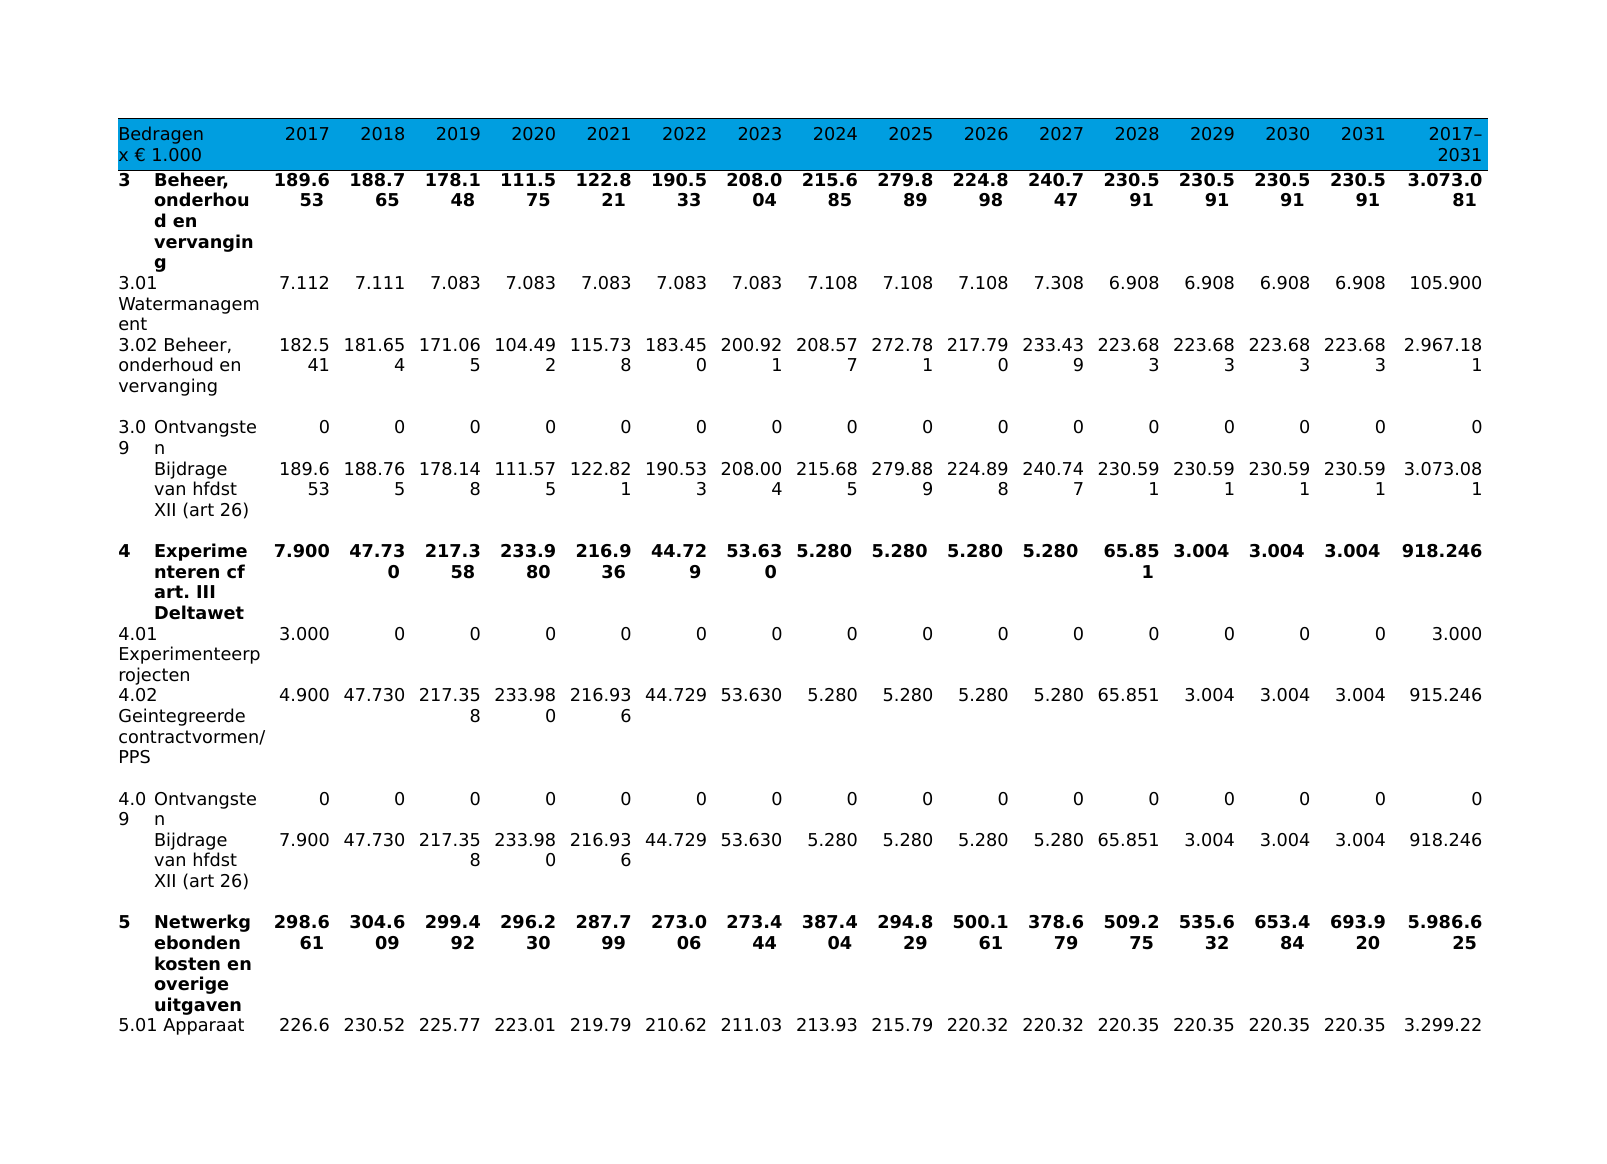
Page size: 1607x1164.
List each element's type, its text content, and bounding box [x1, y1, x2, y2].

table_cell 53.630 [713, 685, 788, 768]
table_cell 65.851 [1090, 685, 1165, 768]
table_cell [1316, 520, 1392, 541]
table_cell 0 [788, 417, 863, 458]
table_cell 5.280 [939, 685, 1014, 768]
table_cell [1090, 397, 1165, 417]
table_cell 273.444 [713, 912, 788, 1015]
table_cell 178.148 [411, 459, 486, 520]
table_cell 5.986.625 [1392, 912, 1488, 1015]
table_cell 5.280 [1014, 685, 1090, 768]
table_cell 220.35 [1090, 1015, 1165, 1036]
table_cell 215.685 [788, 459, 863, 520]
table_cell [336, 768, 411, 788]
table_cell 233.980 [486, 541, 562, 623]
table_cell 0 [713, 624, 788, 685]
table_cell [1014, 768, 1090, 788]
table_cell 3.004 [1316, 830, 1392, 892]
table_cell 115.738 [562, 335, 637, 397]
table_cell 3.073.081 [1392, 171, 1488, 273]
table_cell [118, 892, 148, 912]
table_cell [864, 892, 939, 912]
table_cell [336, 520, 411, 541]
table_cell [486, 892, 562, 912]
table_cell 0 [1392, 417, 1488, 458]
table_cell 3.004 [1241, 830, 1316, 892]
table_cell 47.730 [336, 685, 411, 768]
table_cell 217.358 [411, 830, 486, 892]
table_cell 44.729 [637, 685, 713, 768]
table_cell [1165, 397, 1241, 417]
table_cell 7.083 [562, 273, 637, 335]
table_cell [486, 397, 562, 417]
table_cell 5.280 [864, 541, 939, 623]
table_cell 189.653 [265, 459, 336, 520]
table_cell 190.533 [637, 171, 713, 273]
table_cell 0 [939, 624, 1014, 685]
table_cell 230.591 [1241, 459, 1316, 520]
table_cell [939, 397, 1014, 417]
table_cell [1090, 892, 1165, 912]
table_cell 183.450 [637, 335, 713, 397]
table_cell 0 [411, 624, 486, 685]
table_cell 224.898 [939, 459, 1014, 520]
table_cell [713, 520, 788, 541]
table_cell [1165, 892, 1241, 912]
table_header 2026 [939, 119, 1014, 170]
table_cell [713, 768, 788, 788]
table_cell [336, 397, 411, 417]
table_cell 105.900 [1392, 273, 1488, 335]
table_cell [1316, 892, 1392, 912]
table_cell 0 [336, 624, 411, 685]
table_cell 0 [637, 624, 713, 685]
table_cell [336, 892, 411, 912]
table_header Bedragen x € 1.000 [118, 119, 265, 170]
table_header 2019 [411, 119, 486, 170]
table_cell 211.03 [713, 1015, 788, 1036]
table_cell 0 [1316, 789, 1392, 830]
table_cell 0 [1014, 789, 1090, 830]
table_cell 7.083 [637, 273, 713, 335]
table_cell [486, 520, 562, 541]
table_cell 0 [939, 417, 1014, 458]
table_cell 223.01 [486, 1015, 562, 1036]
table_cell [788, 520, 863, 541]
table_cell 7.083 [411, 273, 486, 335]
table_cell Beheer, onderhoud en vervanging [148, 171, 265, 273]
table_cell 233.980 [486, 685, 562, 768]
table_cell 0 [1165, 789, 1241, 830]
table_cell 181.654 [336, 335, 411, 397]
table_cell 0 [1090, 789, 1165, 830]
table_cell [118, 830, 148, 892]
table_cell 7.112 [265, 273, 336, 335]
table_cell 0 [788, 624, 863, 685]
table_cell 7.108 [788, 273, 863, 335]
table_cell 225.77 [411, 1015, 486, 1036]
table_cell [1241, 520, 1316, 541]
table_cell 44.729 [637, 541, 713, 623]
table_cell 918.246 [1392, 830, 1488, 892]
table_cell 215.685 [788, 171, 863, 273]
table_cell [486, 768, 562, 788]
table_cell 0 [336, 417, 411, 458]
table_cell 4.01 Experimenteerprojecten [118, 624, 265, 685]
table_cell [1392, 768, 1488, 788]
table_cell [265, 892, 336, 912]
table_cell 226.6 [265, 1015, 336, 1036]
table_cell 918.246 [1392, 541, 1488, 623]
table_cell 122.821 [562, 459, 637, 520]
table_cell [637, 892, 713, 912]
table_cell 220.35 [1241, 1015, 1316, 1036]
table_cell 5.280 [788, 830, 863, 892]
table_cell 0 [411, 789, 486, 830]
table_cell 240.747 [1014, 171, 1090, 273]
table_cell 5.280 [864, 830, 939, 892]
table_header 2025 [864, 119, 939, 170]
table_cell 287.799 [562, 912, 637, 1015]
table_cell [1392, 520, 1488, 541]
table_cell 378.679 [1014, 912, 1090, 1015]
table_cell [411, 397, 486, 417]
table_cell Bijdrage van hfdst XII (art 26) [148, 830, 265, 892]
table_cell [1241, 768, 1316, 788]
table_cell [864, 768, 939, 788]
table_header 2029 [1165, 119, 1241, 170]
table_cell [788, 768, 863, 788]
table_header 2021 [562, 119, 637, 170]
table_cell [562, 520, 637, 541]
table_cell 0 [562, 624, 637, 685]
table_cell 535.632 [1165, 912, 1241, 1015]
table_cell 7.083 [713, 273, 788, 335]
table_header 2030 [1241, 119, 1316, 170]
table_cell 0 [486, 624, 562, 685]
table_header 2017 [265, 119, 336, 170]
table_cell 223.683 [1241, 335, 1316, 397]
table_cell 6.908 [1165, 273, 1241, 335]
table_cell 3.000 [1392, 624, 1488, 685]
table_cell [148, 397, 265, 417]
table_cell 223.683 [1316, 335, 1392, 397]
table_cell 220.32 [1014, 1015, 1090, 1036]
table_cell Ontvangsten [148, 789, 265, 830]
table_cell 7.308 [1014, 273, 1090, 335]
table_cell 0 [1241, 624, 1316, 685]
table_cell 230.591 [1165, 459, 1241, 520]
table_cell 273.006 [637, 912, 713, 1015]
table_cell [1014, 520, 1090, 541]
table_cell 0 [1241, 417, 1316, 458]
table_cell [637, 520, 713, 541]
table_cell 304.609 [336, 912, 411, 1015]
table_cell [562, 768, 637, 788]
table_cell 915.246 [1392, 685, 1488, 768]
table_header 2018 [336, 119, 411, 170]
table_cell 224.898 [939, 171, 1014, 273]
table_cell 0 [562, 789, 637, 830]
table_cell 387.404 [788, 912, 863, 1015]
table_cell [637, 397, 713, 417]
table_cell 7.108 [864, 273, 939, 335]
table_cell 2.967.181 [1392, 335, 1488, 397]
table_cell 299.492 [411, 912, 486, 1015]
table_cell 4 [118, 541, 148, 623]
table_cell [637, 768, 713, 788]
table_cell 216.936 [562, 685, 637, 768]
table_cell 0 [1316, 417, 1392, 458]
table_cell 3.004 [1165, 685, 1241, 768]
table_header 2022 [637, 119, 713, 170]
table_cell 220.32 [939, 1015, 1014, 1036]
table_cell 208.004 [713, 171, 788, 273]
table_cell 47.730 [336, 830, 411, 892]
table_cell [1014, 397, 1090, 417]
table_cell 3.004 [1316, 685, 1392, 768]
table_cell 208.004 [713, 459, 788, 520]
table_cell 53.630 [713, 830, 788, 892]
table_cell 7.108 [939, 273, 1014, 335]
table_header 2027 [1014, 119, 1090, 170]
table_cell 3.073.081 [1392, 459, 1488, 520]
table_cell 0 [265, 789, 336, 830]
table_cell 3.004 [1316, 541, 1392, 623]
table_cell 217.358 [411, 685, 486, 768]
table_cell 3.09 [118, 417, 148, 458]
table_cell 0 [1165, 417, 1241, 458]
table_cell 200.921 [713, 335, 788, 397]
table_cell [148, 892, 265, 912]
table_cell 272.781 [864, 335, 939, 397]
table_cell [864, 520, 939, 541]
table_cell 230.591 [1316, 459, 1392, 520]
table_cell 3.004 [1165, 830, 1241, 892]
table_cell 213.93 [788, 1015, 863, 1036]
table_cell 4.02 Geintegreerde contractvormen/PPS [118, 685, 265, 768]
table_cell 217.790 [939, 335, 1014, 397]
table_cell [788, 892, 863, 912]
table_cell [1090, 520, 1165, 541]
table_cell [1165, 768, 1241, 788]
table_cell 44.729 [637, 830, 713, 892]
table_cell [788, 397, 863, 417]
table_cell [864, 397, 939, 417]
table_cell [1090, 768, 1165, 788]
table_cell 111.575 [486, 459, 562, 520]
table_cell 188.765 [336, 171, 411, 273]
table_cell 230.591 [1241, 171, 1316, 273]
table_cell 0 [1090, 417, 1165, 458]
table_cell 230.591 [1090, 459, 1165, 520]
table_cell 182.541 [265, 335, 336, 397]
table_cell 230.591 [1090, 171, 1165, 273]
table_cell 0 [562, 417, 637, 458]
table_cell [411, 892, 486, 912]
table_cell 189.653 [265, 171, 336, 273]
table_cell 5.280 [1014, 541, 1090, 623]
table_cell 3.004 [1241, 541, 1316, 623]
table_cell [939, 892, 1014, 912]
table_cell Netwerkgebonden kosten en overige uitgaven [148, 912, 265, 1015]
table_cell [411, 768, 486, 788]
table_cell 279.889 [864, 459, 939, 520]
table_cell [265, 768, 336, 788]
table_cell 500.161 [939, 912, 1014, 1015]
table_cell 240.747 [1014, 459, 1090, 520]
table_cell 230.591 [1316, 171, 1392, 273]
table_cell 53.630 [713, 541, 788, 623]
table_cell [1241, 892, 1316, 912]
table_cell 3.299.22 [1392, 1015, 1488, 1036]
table_cell 223.683 [1165, 335, 1241, 397]
table_cell 5.280 [788, 685, 863, 768]
table_cell 178.148 [411, 171, 486, 273]
table_cell 294.829 [864, 912, 939, 1015]
table_cell 171.065 [411, 335, 486, 397]
table_cell [1392, 397, 1488, 417]
table_cell 216.936 [562, 830, 637, 892]
table_cell 0 [336, 789, 411, 830]
table_cell [562, 892, 637, 912]
table_cell [1241, 397, 1316, 417]
table_cell 5 [118, 912, 148, 1015]
table_cell 7.083 [486, 273, 562, 335]
table_cell 0 [1014, 624, 1090, 685]
table_cell 215.79 [864, 1015, 939, 1036]
table_cell [148, 520, 265, 541]
table_cell 104.492 [486, 335, 562, 397]
table_cell [562, 397, 637, 417]
table_cell Experimenteren cf art. III Deltawet [148, 541, 265, 623]
table_cell 111.575 [486, 171, 562, 273]
table_cell 220.35 [1165, 1015, 1241, 1036]
table_cell 0 [637, 417, 713, 458]
table_cell 208.577 [788, 335, 863, 397]
table_cell 0 [788, 789, 863, 830]
table_cell 0 [265, 417, 336, 458]
table_cell 509.275 [1090, 912, 1165, 1015]
table_header 2017–2031 [1392, 119, 1488, 170]
table_cell 0 [713, 417, 788, 458]
table_cell 190.533 [637, 459, 713, 520]
table_cell 0 [1014, 417, 1090, 458]
table_cell 0 [939, 789, 1014, 830]
table_cell 7.111 [336, 273, 411, 335]
table_header 2024 [788, 119, 863, 170]
table_cell 3.02 Beheer, onderhoud en vervanging [118, 335, 265, 397]
table_header 2023 [713, 119, 788, 170]
table_cell [265, 397, 336, 417]
table_cell 0 [1392, 789, 1488, 830]
table_cell 0 [1241, 789, 1316, 830]
table_cell [1392, 892, 1488, 912]
table_cell 4.09 [118, 789, 148, 830]
table_cell [713, 397, 788, 417]
table_cell 298.661 [265, 912, 336, 1015]
table_cell 5.280 [939, 541, 1014, 623]
table_cell 0 [864, 417, 939, 458]
table_cell 65.851 [1090, 541, 1165, 623]
table_cell [1316, 768, 1392, 788]
table_cell 0 [637, 789, 713, 830]
table_cell 3.004 [1165, 541, 1241, 623]
table_cell [1165, 520, 1241, 541]
table_cell 6.908 [1090, 273, 1165, 335]
table_cell 5.280 [864, 685, 939, 768]
table_cell 219.79 [562, 1015, 637, 1036]
table_cell [265, 520, 336, 541]
table_cell [939, 768, 1014, 788]
table_cell 5.280 [939, 830, 1014, 892]
table_cell 0 [1165, 624, 1241, 685]
table_header 2031 [1316, 119, 1392, 170]
table_cell 0 [864, 789, 939, 830]
table_cell 279.889 [864, 171, 939, 273]
table_cell 0 [1090, 624, 1165, 685]
table_cell 296.230 [486, 912, 562, 1015]
table_cell [118, 768, 148, 788]
table_cell 0 [713, 789, 788, 830]
table_cell 47.730 [336, 541, 411, 623]
table_cell 3.01 Watermanagement [118, 273, 265, 335]
table_cell 4.900 [265, 685, 336, 768]
table_cell 653.484 [1241, 912, 1316, 1015]
table_cell 6.908 [1316, 273, 1392, 335]
table_cell 233.439 [1014, 335, 1090, 397]
table_cell Bijdrage van hfdst XII (art 26) [148, 459, 265, 520]
table_cell 3 [118, 171, 148, 273]
table_cell 122.821 [562, 171, 637, 273]
table_cell 216.936 [562, 541, 637, 623]
table_cell 7.900 [265, 830, 336, 892]
table_cell [148, 768, 265, 788]
table_cell [713, 892, 788, 912]
table_cell 7.900 [265, 541, 336, 623]
table_cell [118, 520, 148, 541]
table_cell 0 [411, 417, 486, 458]
table_cell [411, 520, 486, 541]
table_cell 5.280 [1014, 830, 1090, 892]
table_cell 3.000 [265, 624, 336, 685]
table_cell [1316, 397, 1392, 417]
table_cell [118, 459, 148, 520]
table_cell [1014, 892, 1090, 912]
table_cell 65.851 [1090, 830, 1165, 892]
table_cell 210.62 [637, 1015, 713, 1036]
table_header 2028 [1090, 119, 1165, 170]
table_cell 5.01 Apparaat [118, 1015, 265, 1036]
table_cell 233.980 [486, 830, 562, 892]
table_cell 223.683 [1090, 335, 1165, 397]
table_cell 693.920 [1316, 912, 1392, 1015]
table_cell [118, 397, 148, 417]
table_cell 3.004 [1241, 685, 1316, 768]
table_cell 0 [486, 789, 562, 830]
table_cell 217.358 [411, 541, 486, 623]
table_cell 0 [1316, 624, 1392, 685]
table_cell 188.765 [336, 459, 411, 520]
table_cell 0 [486, 417, 562, 458]
table_cell 6.908 [1241, 273, 1316, 335]
table_cell 0 [864, 624, 939, 685]
table_header 2020 [486, 119, 562, 170]
table_cell 5.280 [788, 541, 863, 623]
table_cell 220.35 [1316, 1015, 1392, 1036]
table_cell [939, 520, 1014, 541]
table_cell 230.52 [336, 1015, 411, 1036]
table_cell Ontvangsten [148, 417, 265, 458]
table_cell 230.591 [1165, 171, 1241, 273]
